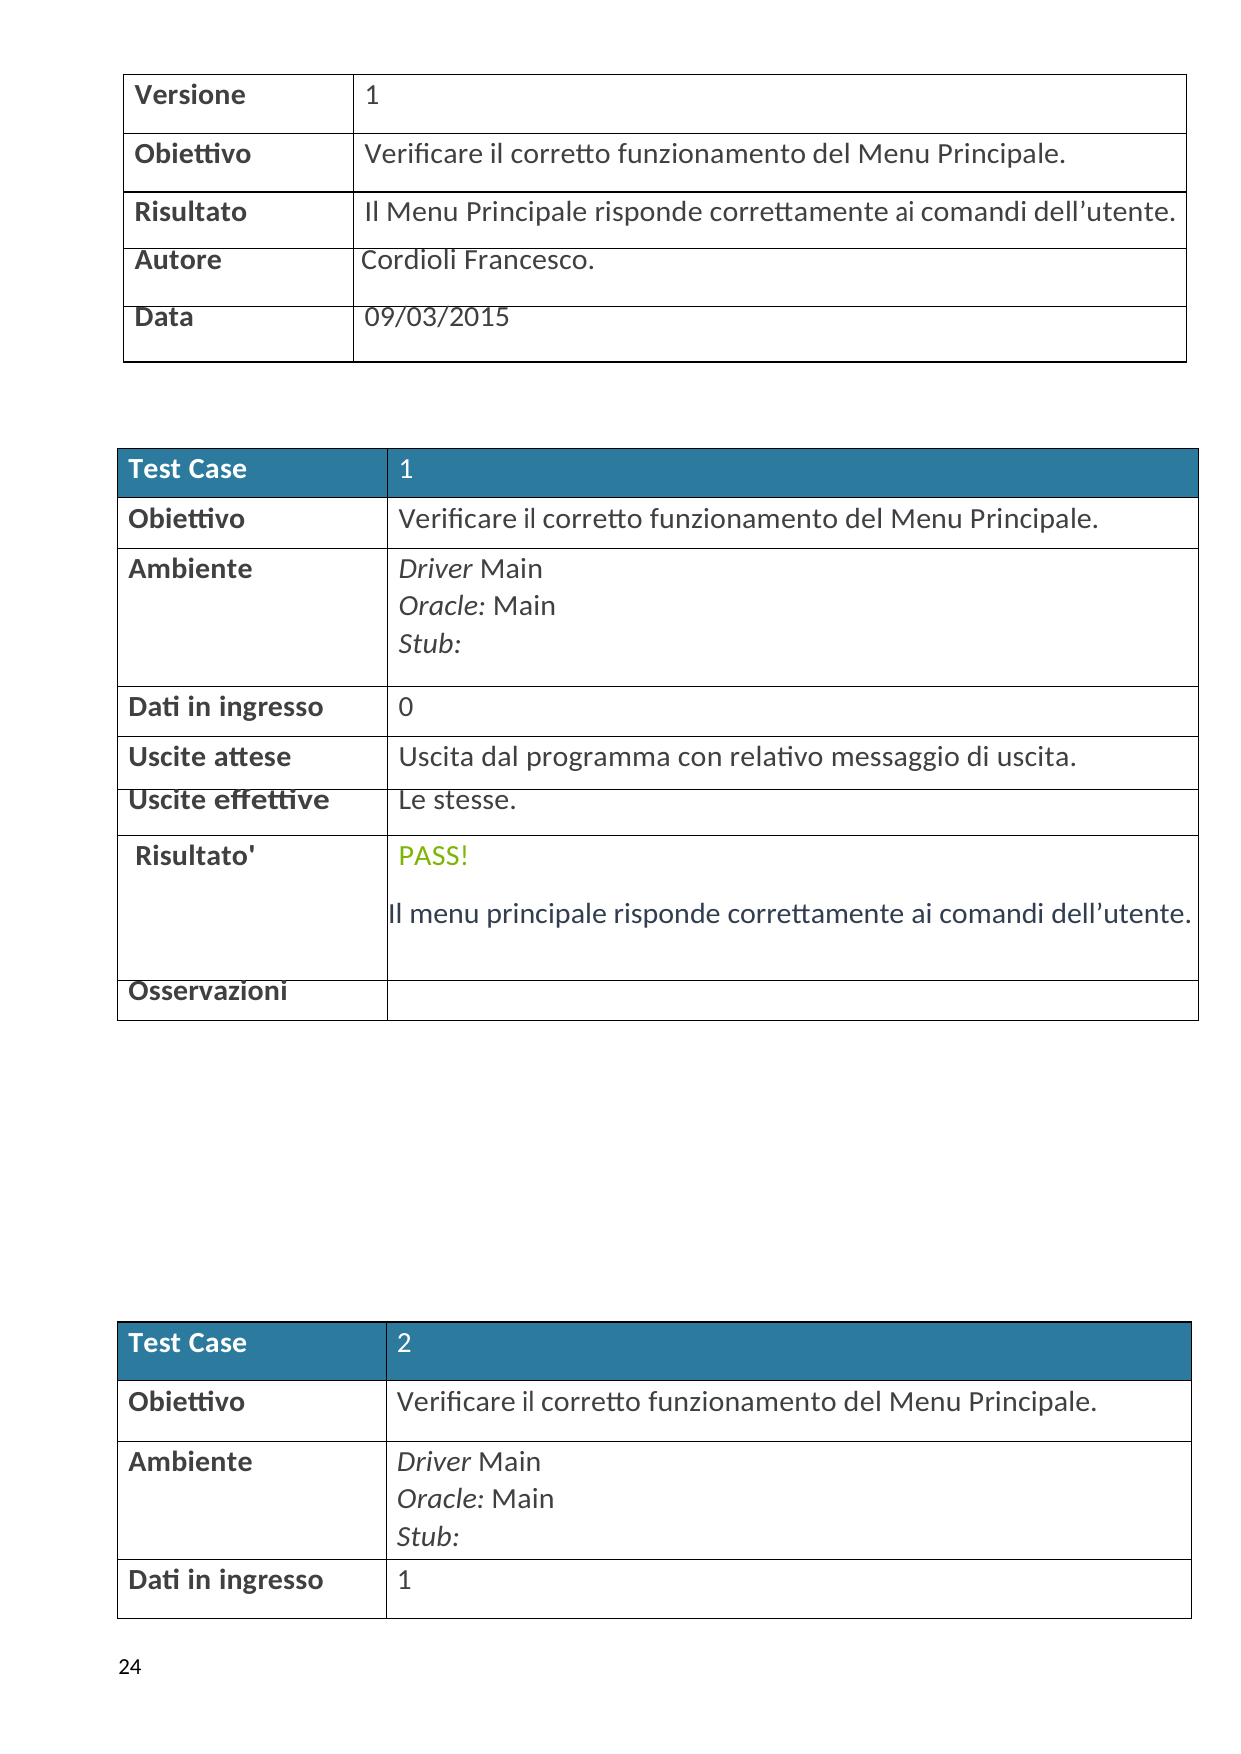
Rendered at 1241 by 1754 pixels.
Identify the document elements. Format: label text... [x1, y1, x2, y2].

table_cell Data [124, 307, 353, 361]
table_cell Ambiente [118, 549, 387, 686]
table_cell PASS! Il menu principale risponde correttamente ai comandi dell’utente. [388, 836, 1198, 980]
table_cell Cordioli Francesco. [354, 249, 1186, 306]
table_cell Uscita dal programma con relativo messaggio di uscita. [388, 737, 1198, 788]
table_cell Obiettivo [124, 134, 353, 191]
table_cell Driver Main Oracle: Main Stub: [387, 1442, 1191, 1559]
table_cell Autore [124, 249, 353, 306]
table_header Test Case [118, 449, 387, 497]
table_cell Obiettivo [118, 1381, 386, 1441]
table_cell Uscite effettive [118, 790, 387, 835]
table_cell Osservazioni [118, 981, 387, 1020]
table_cell 09/03/2015 [354, 307, 1186, 361]
table_cell Verificare il corretto funzionamento del Menu Principale. [387, 1381, 1191, 1441]
table_cell Risultato' [118, 836, 387, 980]
table_cell [388, 981, 1198, 1020]
table_cell Versione [124, 75, 353, 133]
table_cell Dati in ingresso [118, 687, 387, 736]
table_cell 1 [354, 75, 1186, 133]
table_cell Ambiente [118, 1442, 386, 1559]
table_header Test Case [118, 1323, 386, 1380]
table_header 1 [388, 449, 1198, 497]
table_cell 0 [388, 687, 1198, 736]
table_cell Dati in ingresso [118, 1560, 386, 1618]
table_cell 1 [387, 1560, 1191, 1618]
table_cell Driver Main Oracle: Main Stub: [388, 549, 1198, 686]
table_header 2 [387, 1323, 1191, 1380]
table_cell Uscite attese [118, 737, 387, 788]
table_cell Risultato [124, 193, 353, 248]
table_cell Le stesse. [388, 790, 1198, 835]
table_cell Verificare il corretto funzionamento del Menu Principale. [354, 134, 1186, 191]
table_cell Obiettivo [118, 498, 387, 548]
table_cell Il Menu Principale risponde correttamente ai comandi dell’utente. [354, 193, 1186, 248]
table_cell Verificare il corretto funzionamento del Menu Principale. [388, 498, 1198, 548]
